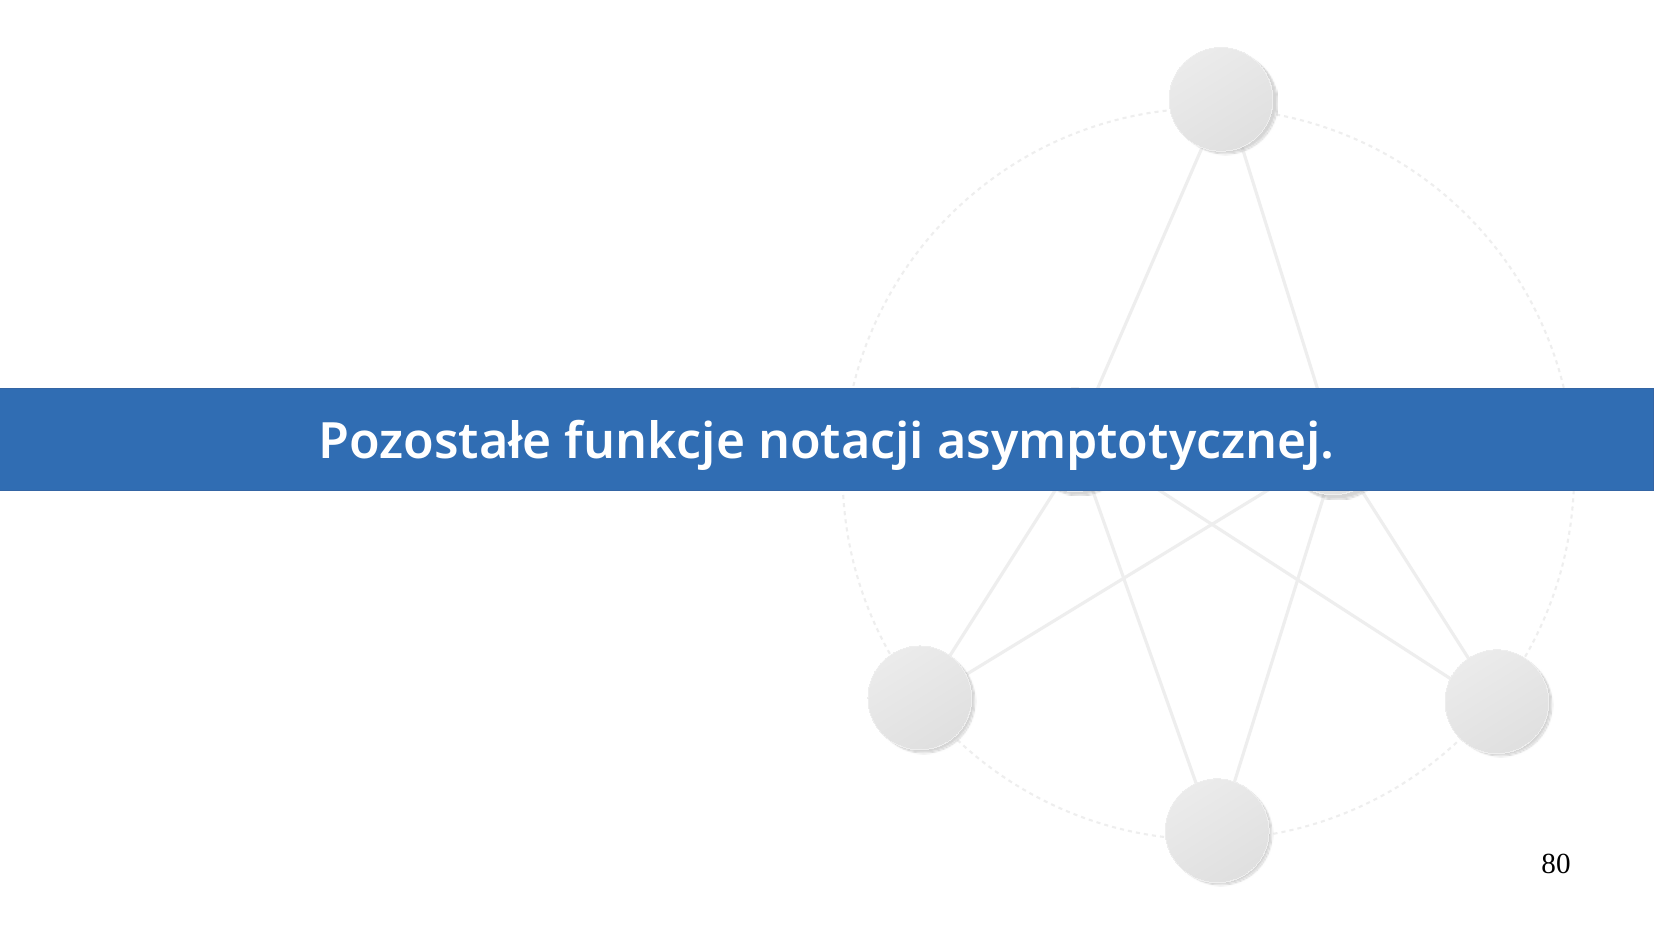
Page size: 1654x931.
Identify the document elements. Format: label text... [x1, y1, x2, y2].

text_box [1169, 47, 1273, 152]
text_box [867, 645, 972, 750]
text_box Pozostałe funkcje notacji asymptotycznej. [0, 388, 1654, 491]
text_box [1313, 491, 1353, 495]
text_box [1445, 649, 1549, 754]
text_box [1165, 778, 1270, 883]
